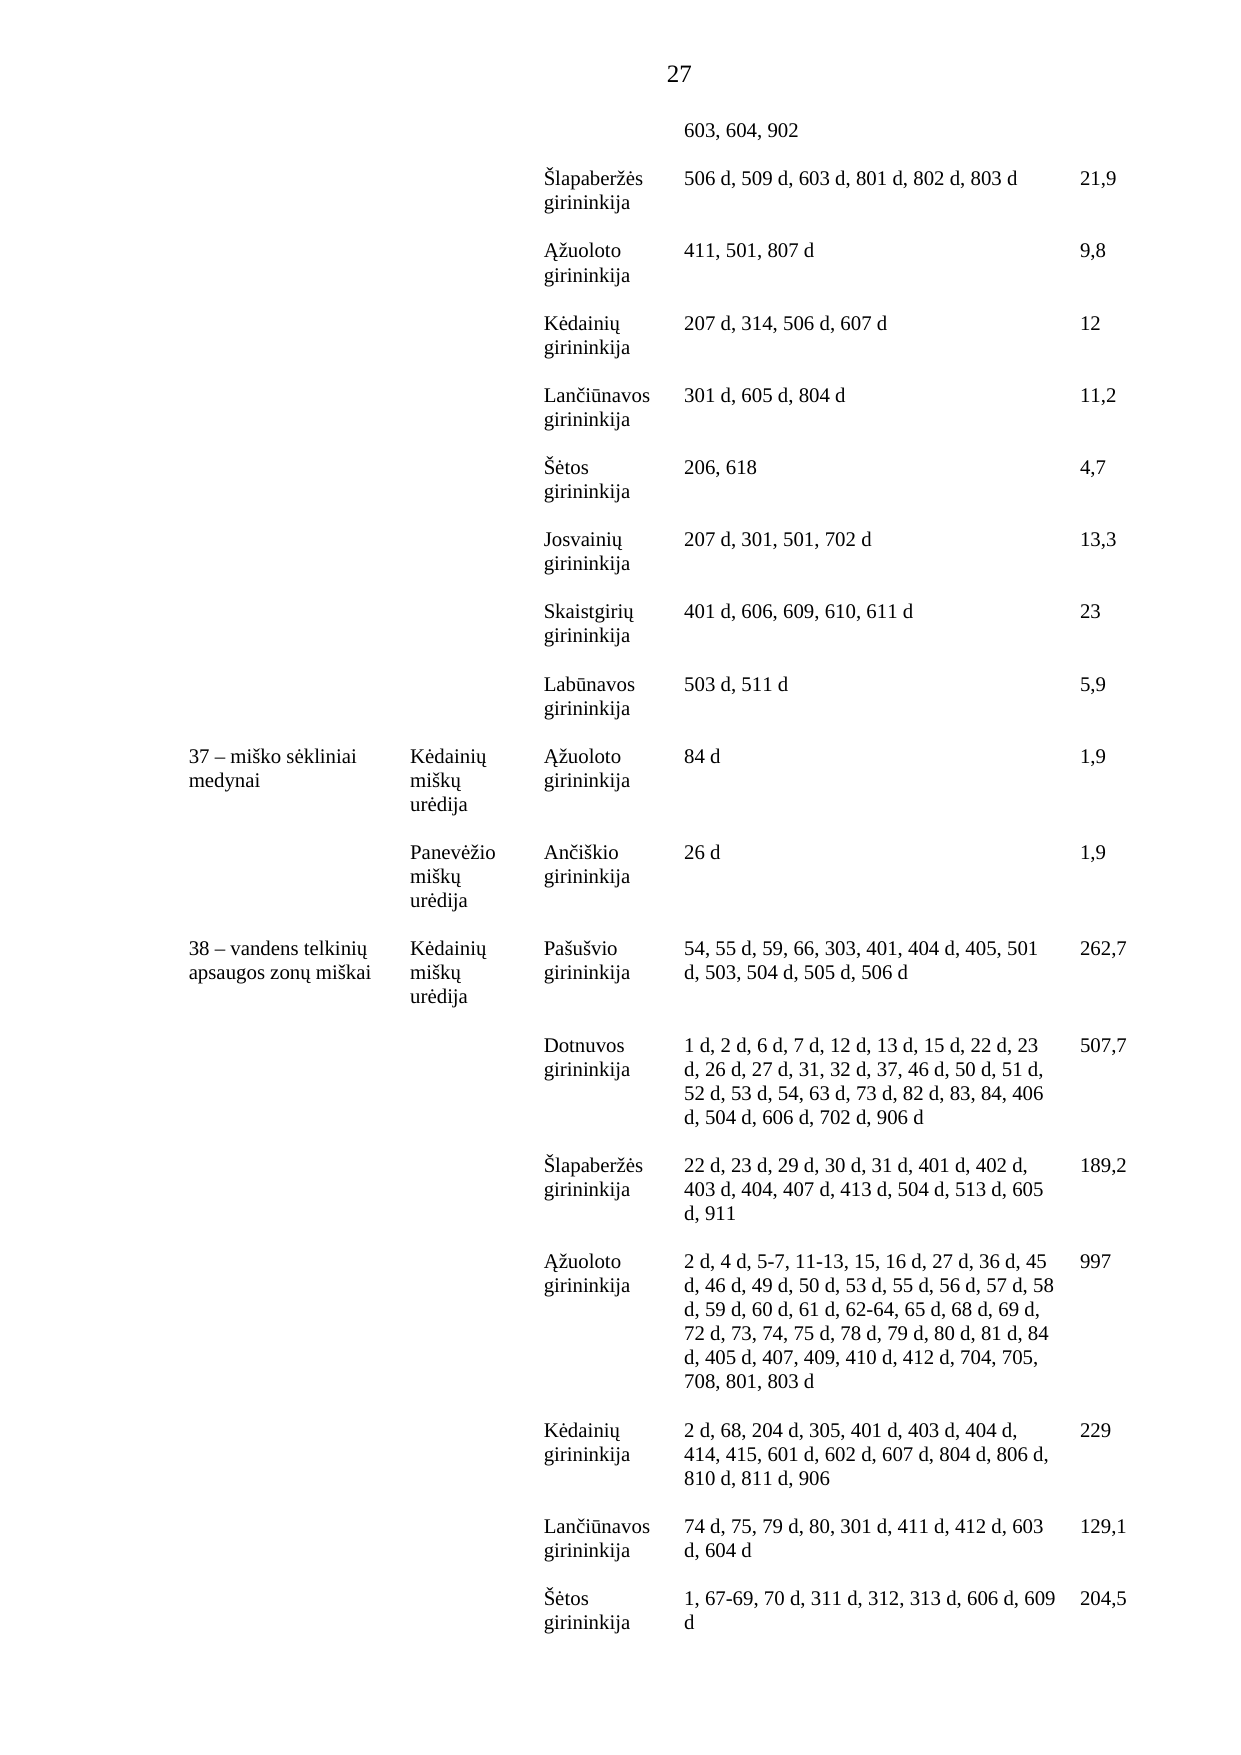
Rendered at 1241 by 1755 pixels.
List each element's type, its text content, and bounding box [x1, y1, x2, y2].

table_cell [532, 1562, 673, 1586]
table_cell [177, 431, 399, 455]
table_cell [177, 1009, 399, 1032]
table_cell Pašušvio girininkija [532, 936, 673, 1008]
table_cell [177, 287, 399, 311]
table_cell 189,2 [1069, 1153, 1181, 1225]
table_cell [177, 1562, 399, 1586]
table_cell [673, 720, 1068, 744]
table_cell [399, 311, 532, 359]
table_cell [399, 1586, 532, 1634]
table_cell [673, 816, 1068, 840]
table_cell [177, 1394, 399, 1417]
table_cell Kėdainių girininkija [532, 311, 673, 359]
table_cell [177, 575, 399, 599]
table_cell [1069, 720, 1181, 744]
table_cell [177, 359, 399, 383]
table_cell Josvainių girininkija [532, 527, 673, 575]
table_cell [399, 575, 532, 599]
table_cell [673, 287, 1068, 311]
table_cell 506 d, 509 d, 603 d, 801 d, 802 d, 803 d [673, 166, 1068, 214]
table_cell 21,9 [1069, 166, 1181, 214]
table_cell [532, 1129, 673, 1153]
table_cell [177, 239, 399, 287]
table_cell [673, 1129, 1068, 1153]
table_cell [1069, 1394, 1181, 1417]
table_cell [673, 1490, 1068, 1514]
table_cell [177, 118, 399, 142]
table_cell [177, 816, 399, 840]
table_cell [532, 431, 673, 455]
table_cell [177, 672, 399, 720]
table_cell [1069, 816, 1181, 840]
table_cell [177, 527, 399, 575]
table_cell [532, 214, 673, 238]
table_cell [177, 1225, 399, 1249]
table_cell [673, 503, 1068, 527]
table_cell [1069, 1490, 1181, 1514]
table_cell [1069, 912, 1181, 936]
table_cell Kėdainių girininkija [532, 1418, 673, 1490]
table_cell [399, 1129, 532, 1153]
table_cell 9,8 [1069, 239, 1181, 287]
table_cell [399, 142, 532, 166]
table_cell [177, 1490, 399, 1514]
table_cell 503 d, 511 d [673, 672, 1068, 720]
table_cell [673, 142, 1068, 166]
table_cell Kėdainių miškų urėdija [399, 936, 532, 1008]
table_cell Ančiškio girininkija [532, 840, 673, 912]
table_cell 204,5 [1069, 1586, 1181, 1634]
table_cell [399, 1249, 532, 1393]
table_cell [673, 214, 1068, 238]
table_cell [1069, 359, 1181, 383]
table_cell [399, 431, 532, 455]
table_cell [532, 1009, 673, 1032]
table_cell 74 d, 75, 79 d, 80, 301 d, 411 d, 412 d, 603 d, 604 d [673, 1514, 1068, 1562]
table_cell [177, 912, 399, 936]
table_cell [177, 311, 399, 359]
table_cell [399, 912, 532, 936]
table_cell Šėtos girininkija [532, 1586, 673, 1634]
table_cell [399, 1153, 532, 1225]
table_cell 1 d, 2 d, 6 d, 7 d, 12 d, 13 d, 15 d, 22 d, 23 d, 26 d, 27 d, 31, 32 d, 37, 46 d, 50 d, 51 d, 52 d, 53 d, 54, 63 d, 73 d, 82 d, 83, 84, 406 d, 504 d, 606 d, 702 d, 906 d [673, 1033, 1068, 1129]
table_cell [399, 118, 532, 142]
table_cell 11,2 [1069, 383, 1181, 431]
table_cell [1069, 118, 1181, 142]
table_cell Šėtos girininkija [532, 455, 673, 503]
table_cell 206, 618 [673, 455, 1068, 503]
table_cell 26 d [673, 840, 1068, 912]
table_cell 1, 67-69, 70 d, 311 d, 312, 313 d, 606 d, 609 d [673, 1586, 1068, 1634]
table_cell 38 – vandens telkinių apsaugos zonų miškai [177, 936, 399, 1008]
table_cell [399, 816, 532, 840]
table_cell 997 [1069, 1249, 1181, 1393]
table_cell 13,3 [1069, 527, 1181, 575]
table_cell [1069, 287, 1181, 311]
table_cell [532, 575, 673, 599]
table_cell [177, 455, 399, 503]
table_cell [399, 672, 532, 720]
table_cell [532, 359, 673, 383]
table_cell [177, 142, 399, 166]
table_cell [673, 359, 1068, 383]
table_cell [399, 648, 532, 672]
table_cell [1069, 1009, 1181, 1032]
table_cell [532, 142, 673, 166]
table_cell [399, 1490, 532, 1514]
table_cell [673, 1225, 1068, 1249]
table_cell [399, 1033, 532, 1129]
table_cell [399, 383, 532, 431]
table_cell Lančiūnavos girininkija [532, 383, 673, 431]
table_cell [532, 1394, 673, 1417]
table_cell [399, 1514, 532, 1562]
table_cell [399, 239, 532, 287]
table_cell 2 d, 68, 204 d, 305, 401 d, 403 d, 404 d, 414, 415, 601 d, 602 d, 607 d, 804 d, 806 d, 810 d, 811 d, 906 [673, 1418, 1068, 1490]
table_cell 84 d [673, 744, 1068, 816]
table_cell [399, 359, 532, 383]
table_cell [532, 1490, 673, 1514]
table_cell 12 [1069, 311, 1181, 359]
table_cell [177, 648, 399, 672]
table_cell Ąžuoloto girininkija [532, 1249, 673, 1393]
table_cell 129,1 [1069, 1514, 1181, 1562]
table_cell [1069, 1562, 1181, 1586]
table_cell Skaistgirių girininkija [532, 599, 673, 647]
table_cell 22 d, 23 d, 29 d, 30 d, 31 d, 401 d, 402 d, 403 d, 404, 407 d, 413 d, 504 d, 513 d, 605 d, 911 [673, 1153, 1068, 1225]
table_cell Dotnuvos girininkija [532, 1033, 673, 1129]
table_cell [399, 166, 532, 214]
table_cell [399, 214, 532, 238]
table_cell 37 – miško sėkliniai medynai [177, 744, 399, 816]
table_cell 5,9 [1069, 672, 1181, 720]
table_cell Lančiūnavos girininkija [532, 1514, 673, 1562]
table_cell Šlapaberžės girininkija [532, 166, 673, 214]
table_cell 54, 55 d, 59, 66, 303, 401, 404 d, 405, 501 d, 503, 504 d, 505 d, 506 d [673, 936, 1068, 1008]
table_cell [177, 720, 399, 744]
table_cell 1,9 [1069, 744, 1181, 816]
table_cell [673, 575, 1068, 599]
table_cell [532, 503, 673, 527]
table_cell [1069, 1225, 1181, 1249]
table_cell [673, 1009, 1068, 1032]
table_cell 411, 501, 807 d [673, 239, 1068, 287]
table_cell 207 d, 314, 506 d, 607 d [673, 311, 1068, 359]
table_cell [177, 214, 399, 238]
table_cell [177, 1129, 399, 1153]
table_cell Kėdainių miškų urėdija [399, 744, 532, 816]
table_cell 229 [1069, 1418, 1181, 1490]
table_cell [177, 1514, 399, 1562]
table_cell 262,7 [1069, 936, 1181, 1008]
table_cell [1069, 431, 1181, 455]
table_cell 2 d, 4 d, 5-7, 11-13, 15, 16 d, 27 d, 36 d, 45 d, 46 d, 49 d, 50 d, 53 d, 55 d, 56 d, 57 d, 58 d, 59 d, 60 d, 61 d, 62-64, 65 d, 68 d, 69 d, 72 d, 73, 74, 75 d, 78 d, 79 d, 80 d, 81 d, 84 d, 405 d, 407, 409, 410 d, 412 d, 704, 705, 708, 801, 803 d [673, 1249, 1068, 1393]
table_cell [532, 648, 673, 672]
table_cell [673, 648, 1068, 672]
table_cell Panevėžio miškų urėdija [399, 840, 532, 912]
table_cell [399, 455, 532, 503]
table_cell [399, 720, 532, 744]
table_cell 401 d, 606, 609, 610, 611 d [673, 599, 1068, 647]
table_cell [673, 1562, 1068, 1586]
table_cell [399, 527, 532, 575]
table_cell [1069, 503, 1181, 527]
table_cell [1069, 648, 1181, 672]
table_cell Labūnavos girininkija [532, 672, 673, 720]
table_cell Ąžuoloto girininkija [532, 239, 673, 287]
table_cell Ąžuoloto girininkija [532, 744, 673, 816]
table_cell 23 [1069, 599, 1181, 647]
table_cell [177, 1418, 399, 1490]
table_cell [673, 912, 1068, 936]
table_cell [177, 1249, 399, 1393]
table_cell 603, 604, 902 [673, 118, 1068, 142]
table_cell [532, 912, 673, 936]
table_cell [532, 816, 673, 840]
table_cell 301 d, 605 d, 804 d [673, 383, 1068, 431]
table_cell [532, 118, 673, 142]
table_cell [1069, 1129, 1181, 1153]
table_cell [673, 1394, 1068, 1417]
table_cell [177, 840, 399, 912]
table_cell [177, 1033, 399, 1129]
table_cell [399, 1418, 532, 1490]
table_cell [399, 287, 532, 311]
table_cell [177, 1586, 399, 1634]
table_cell [399, 1225, 532, 1249]
table_cell [673, 431, 1068, 455]
table_cell [532, 1225, 673, 1249]
table_cell 4,7 [1069, 455, 1181, 503]
table_cell 507,7 [1069, 1033, 1181, 1129]
table_cell [177, 1153, 399, 1225]
table_cell [399, 599, 532, 647]
table_cell [399, 1009, 532, 1032]
table_cell 1,9 [1069, 840, 1181, 912]
table_cell [1069, 214, 1181, 238]
table_cell [177, 383, 399, 431]
table_cell Šlapaberžės girininkija [532, 1153, 673, 1225]
table_cell [177, 166, 399, 214]
table_cell [177, 503, 399, 527]
table_cell 207 d, 301, 501, 702 d [673, 527, 1068, 575]
table_cell [399, 503, 532, 527]
table_cell [399, 1394, 532, 1417]
table_cell [532, 720, 673, 744]
table_cell [1069, 575, 1181, 599]
table_cell [177, 599, 399, 647]
table_cell [399, 1562, 532, 1586]
table_cell [532, 287, 673, 311]
table_cell [1069, 142, 1181, 166]
